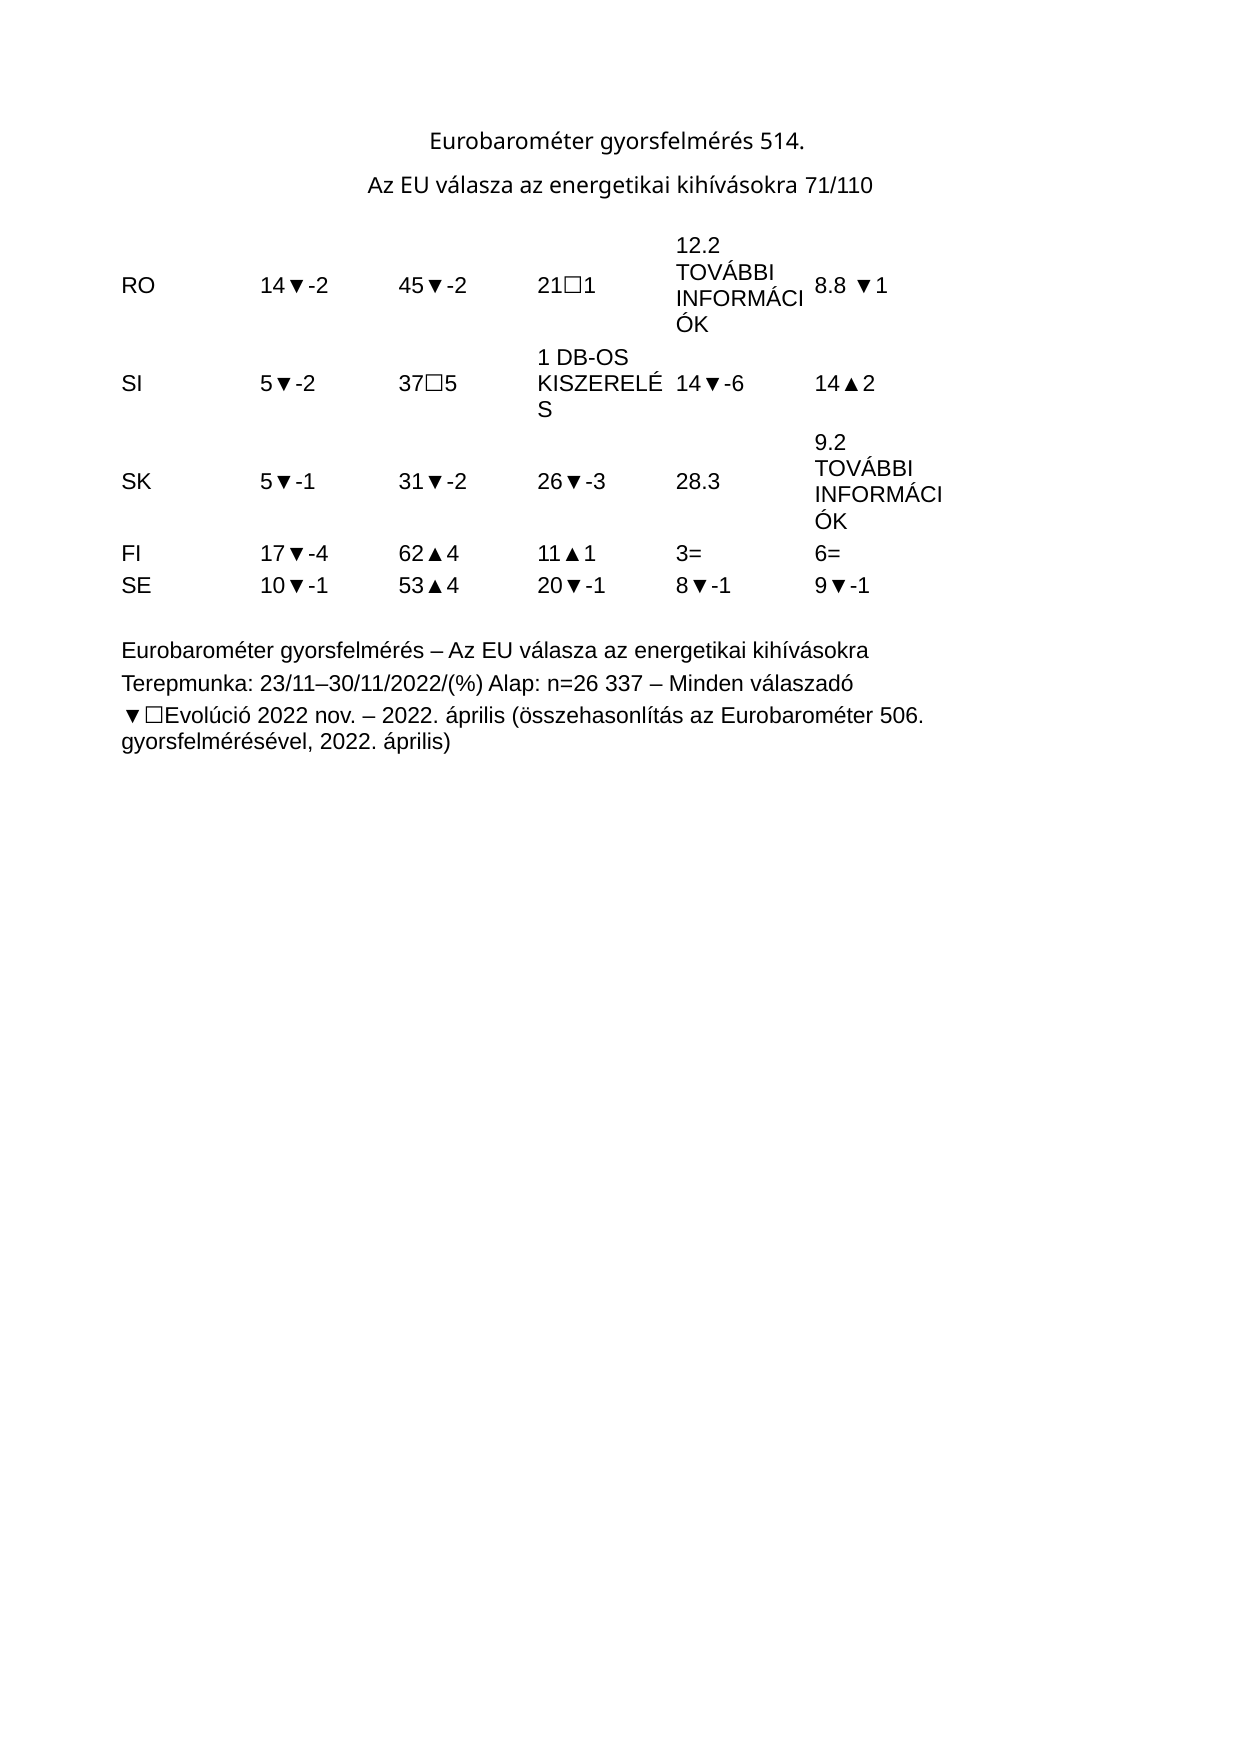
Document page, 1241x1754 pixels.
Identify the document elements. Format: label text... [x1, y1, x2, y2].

table_cell 14▼-6 [673, 341, 811, 426]
table_cell 1 DB-OS KISZERELÉS [534, 341, 673, 426]
table_cell 14▲2 [811, 341, 950, 426]
table_cell [811, 602, 950, 634]
table_cell ▼☐Evolúció 2022 nov. – 2022. április (összehasonlítás az Eurobarométer 506. gyorsfelmérésével, 2022. április) [118, 699, 950, 757]
table_cell 53▲4 [395, 569, 534, 602]
table_cell [673, 602, 811, 634]
table_cell 26▼-3 [534, 426, 673, 537]
table_cell 11▲1 [534, 537, 673, 569]
table_cell 8.8 ▼1 [811, 230, 950, 341]
table_cell RO [118, 230, 257, 341]
table_cell SE [118, 569, 257, 602]
table_cell 8▼-1 [673, 569, 811, 602]
table_cell SI [118, 341, 257, 426]
table_cell [257, 602, 395, 634]
table_cell 21☐1 [534, 230, 673, 341]
table_cell 62▲4 [395, 537, 534, 569]
table_cell [395, 602, 534, 634]
table_cell 9.2 TOVÁBBI INFORMÁCIÓK [811, 426, 950, 537]
table_cell Eurobarométer gyorsfelmérés – Az EU válasza az energetikai kihívásokra [118, 634, 950, 666]
table_cell 28.3 [673, 426, 811, 537]
table_cell Terepmunka: 23/11–30/11/2022/(%) Alap: n=26 337 – Minden válaszadó [118, 666, 950, 699]
table_cell 10▼-1 [257, 569, 395, 602]
table_cell 5▼-2 [257, 341, 395, 426]
table_cell 14▼-2 [257, 230, 395, 341]
table_cell 12.2 TOVÁBBI INFORMÁCIÓK [673, 230, 811, 341]
table_cell [118, 602, 257, 634]
table_cell SK [118, 426, 257, 537]
table_cell 6= [811, 537, 950, 569]
table_cell 9▼-1 [811, 569, 950, 602]
table_cell 20▼-1 [534, 569, 673, 602]
table_cell 37☐5 [395, 341, 534, 426]
table_cell 5▼-1 [257, 426, 395, 537]
table_cell 31▼-2 [395, 426, 534, 537]
table_cell [534, 602, 673, 634]
table_cell 45▼-2 [395, 230, 534, 341]
table_cell 3= [673, 537, 811, 569]
table_cell FI [118, 537, 257, 569]
table_cell 17▼-4 [257, 537, 395, 569]
